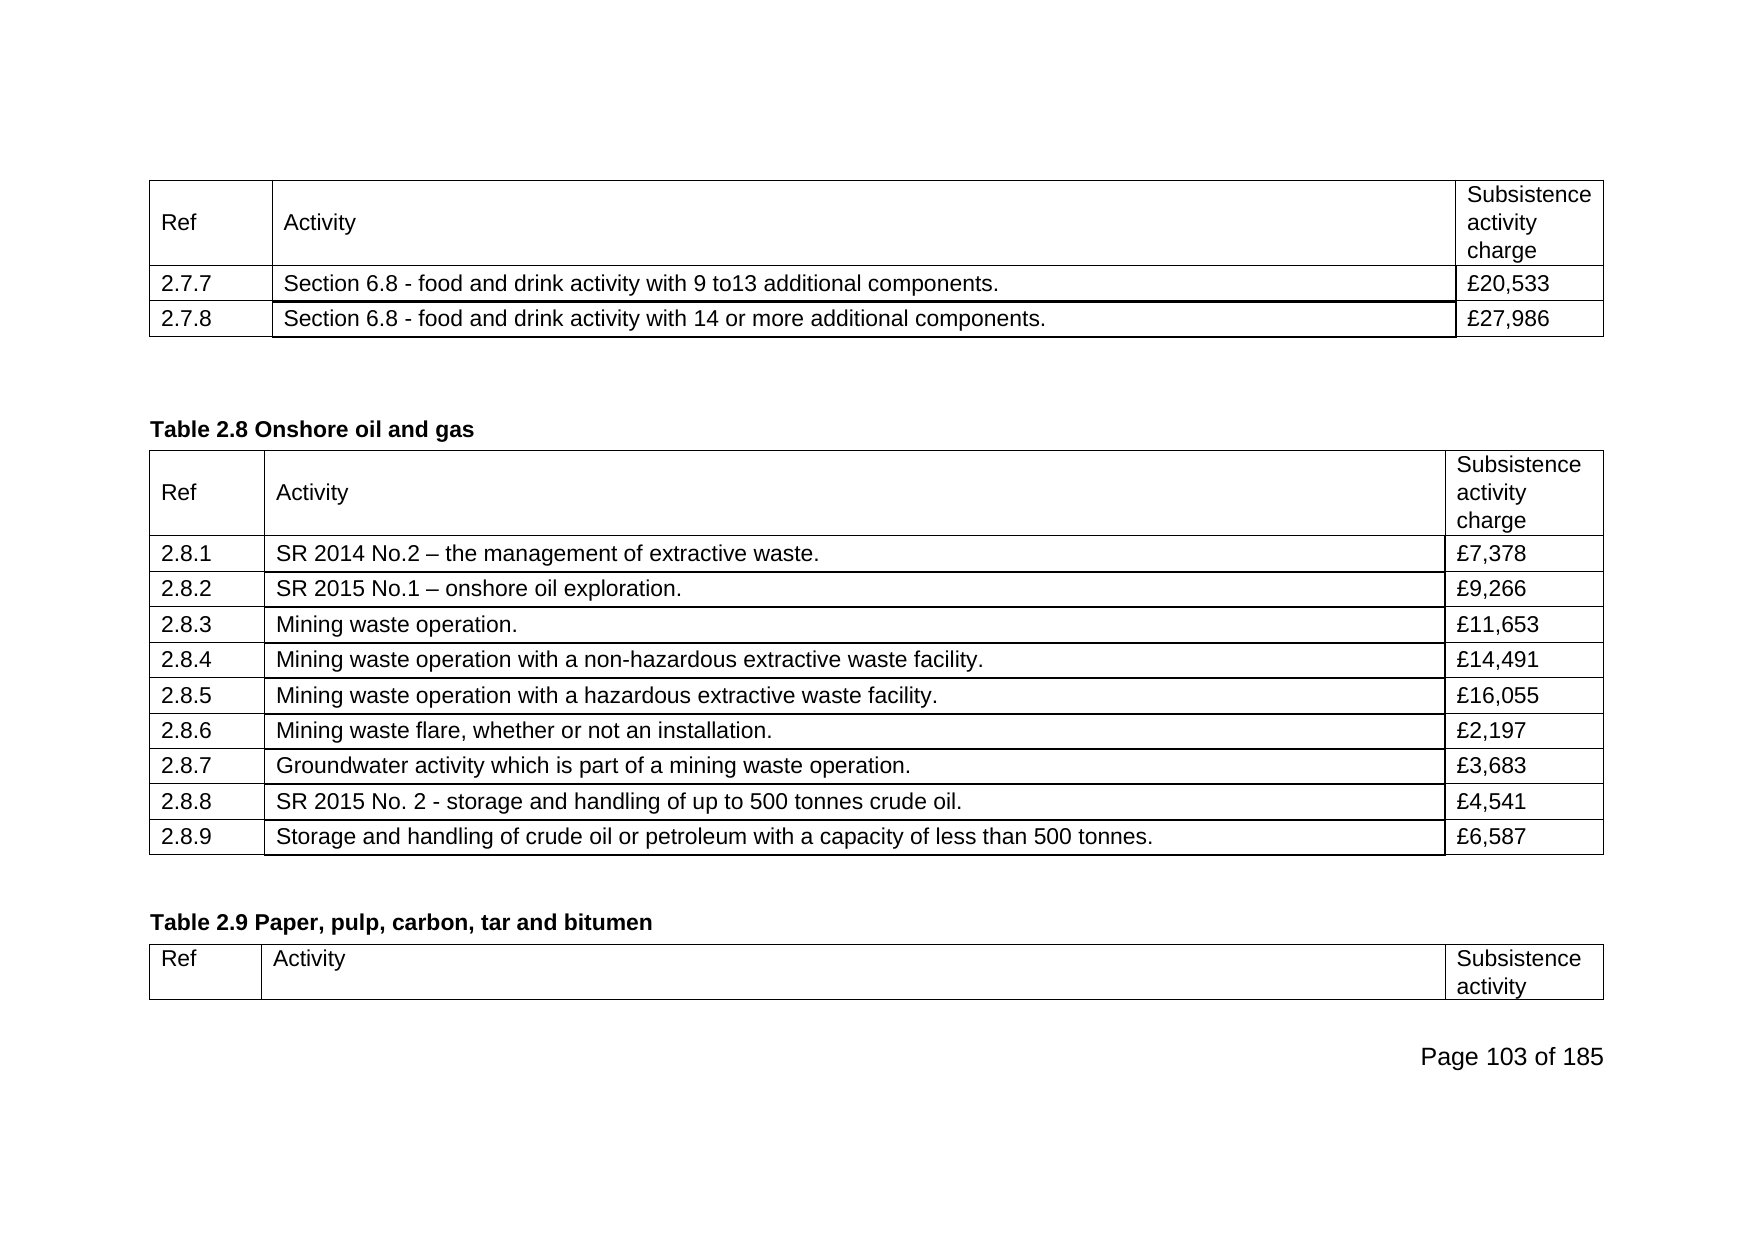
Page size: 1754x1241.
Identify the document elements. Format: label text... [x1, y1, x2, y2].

table_cell £20,533 [1457, 266, 1603, 300]
table_cell 2.8.1 [150, 536, 264, 571]
table_cell SR 2014 No.2 – the management of extractive waste. [265, 536, 1444, 571]
table_cell Groundwater activity which is part of a mining waste operation. [265, 750, 1444, 783]
table_cell Mining waste flare, whether or not an installation. [265, 715, 1444, 748]
table_cell Mining waste operation. [265, 608, 1444, 642]
table_cell £16,055 [1446, 678, 1603, 712]
table_cell 2.8.2 [150, 572, 264, 606]
table_header Ref [150, 945, 261, 999]
table_cell 2.8.5 [150, 678, 264, 712]
table_cell 2.8.9 [150, 820, 264, 854]
table_cell 2.8.3 [150, 607, 264, 642]
table_header Activity [262, 945, 1445, 999]
table_header Ref [150, 181, 272, 265]
table_cell Section 6.8 - food and drink activity with 14 or more additional components. [273, 303, 1455, 336]
table_cell SR 2015 No. 2 - storage and handling of up to 500 tonnes crude oil. [265, 785, 1444, 819]
table_cell 2.7.7 [150, 266, 272, 300]
table_cell 2.8.7 [150, 749, 264, 783]
table_cell 2.8.8 [150, 784, 264, 819]
table_cell 2.8.4 [150, 643, 264, 677]
table_cell 2.8.6 [150, 714, 264, 748]
table_cell £27,986 [1457, 301, 1603, 336]
table_header Subsistence activity charge [1456, 181, 1603, 265]
table_cell £14,491 [1446, 643, 1603, 677]
table_cell 2.7.8 [150, 301, 272, 336]
table_cell £7,378 [1446, 536, 1603, 571]
table_cell £3,683 [1446, 749, 1603, 783]
table_cell £6,587 [1446, 820, 1603, 854]
table_header Activity [265, 451, 1445, 535]
table_cell £2,197 [1446, 714, 1603, 748]
table_header Ref [150, 451, 264, 535]
table_cell Mining waste operation with a hazardous extractive waste facility. [265, 679, 1444, 712]
table_cell £9,266 [1446, 572, 1603, 606]
table_cell Section 6.8 - food and drink activity with 9 to13 additional components. [273, 266, 1455, 300]
table_header Subsistence activity charge [1446, 451, 1603, 535]
table_cell SR 2015 No.1 – onshore oil exploration. [265, 573, 1444, 606]
table_cell Storage and handling of crude oil or petroleum with a capacity of less than 500 tonnes. [265, 821, 1444, 854]
table_cell £11,653 [1446, 607, 1603, 642]
table_header Subsistence activity [1446, 945, 1603, 999]
table_cell Mining waste operation with a non-hazardous extractive waste facility. [265, 644, 1444, 677]
subtitle Table 2.9 Paper, pulp, carbon, tar and bitumen [150, 909, 1604, 936]
table_cell £4,541 [1446, 784, 1603, 819]
table_header Activity [273, 181, 1455, 265]
subtitle Table 2.8 Onshore oil and gas [150, 416, 1604, 442]
